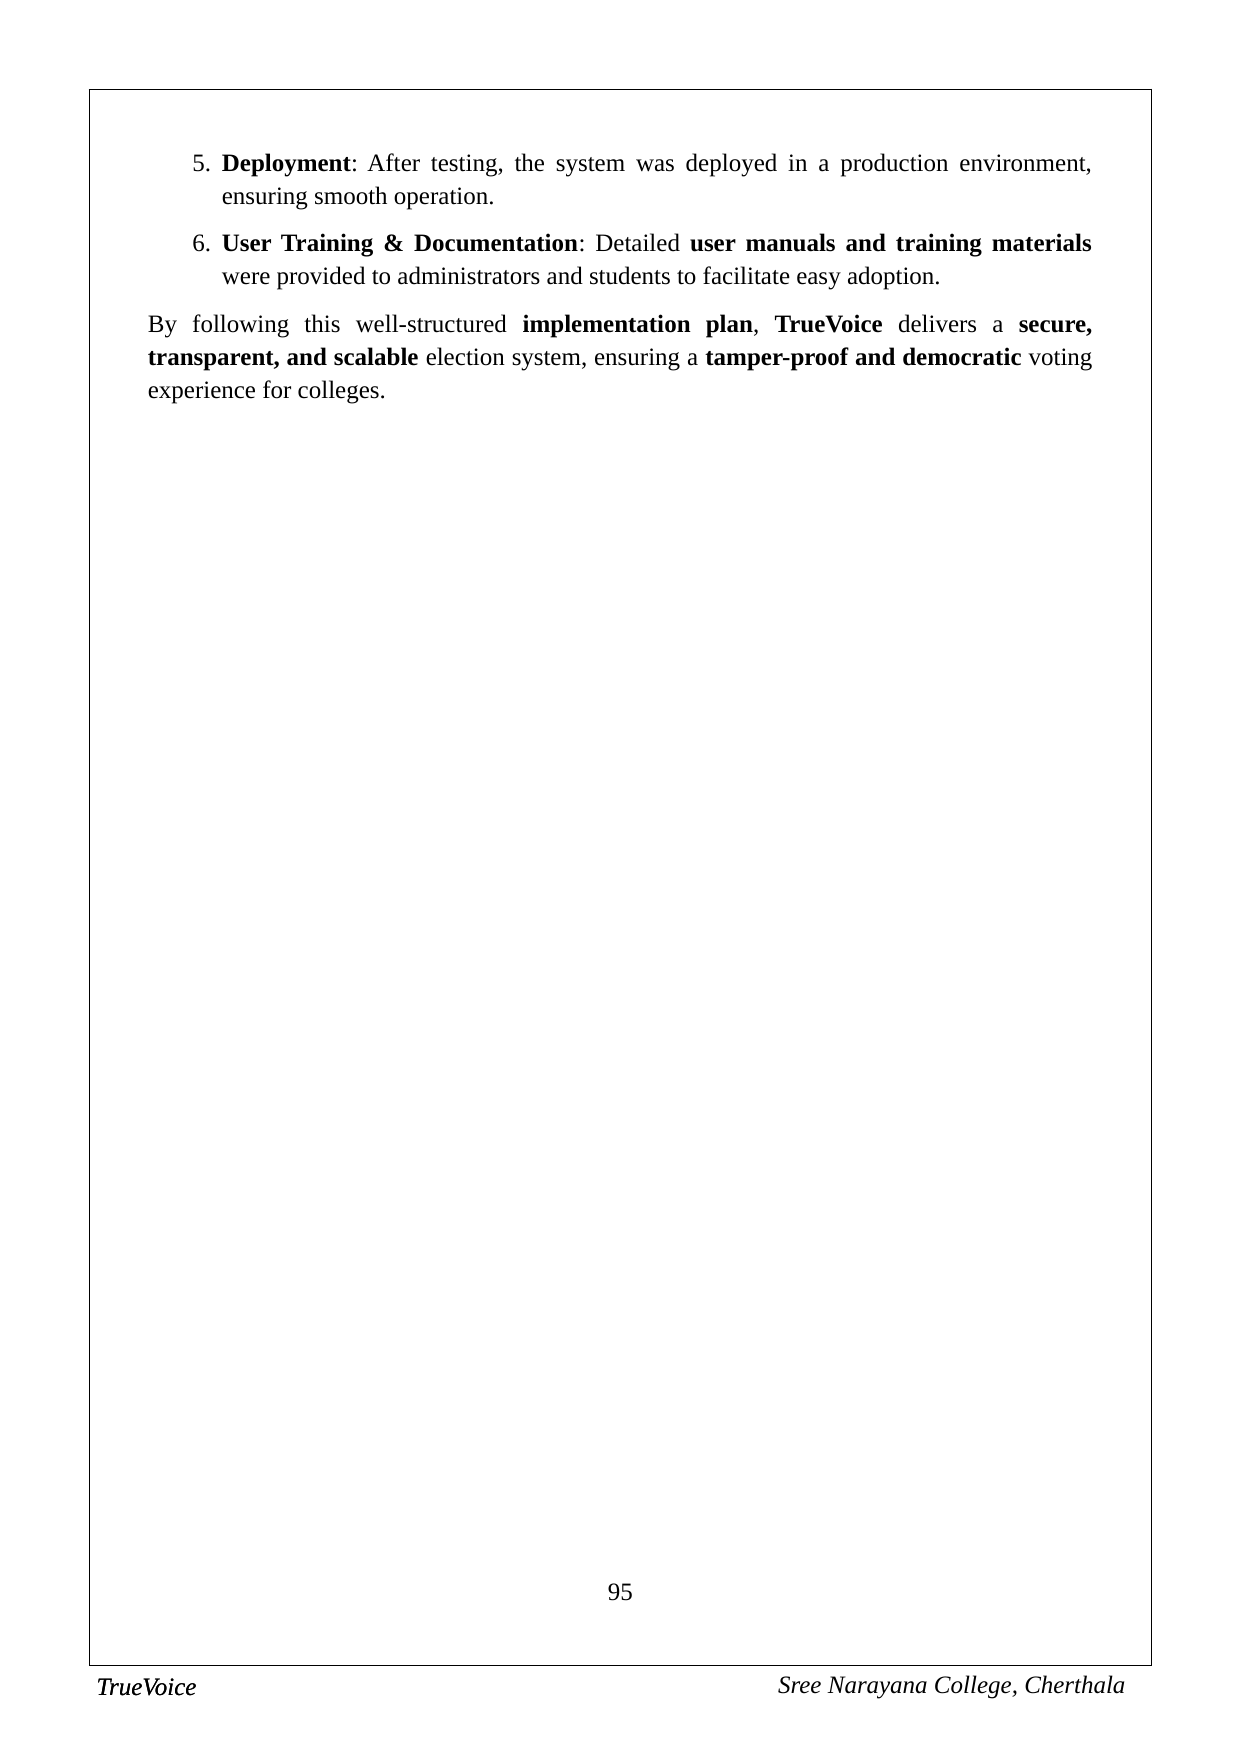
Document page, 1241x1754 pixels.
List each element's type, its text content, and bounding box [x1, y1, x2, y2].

list User Training & Documentation: Detailed user manuals and training materials were provided to administrators and students to facilitate easy adoption. [192, 228, 1092, 290]
text By following this well-structured implementation plan, TrueVoice delivers a secure, transparent, and scalable election system, ensuring a tamper-proof and democratic voting experience for colleges. [148, 309, 1092, 404]
list Deployment: After testing, the system was deployed in a production environment, ensuring smooth operation. [192, 148, 1092, 209]
